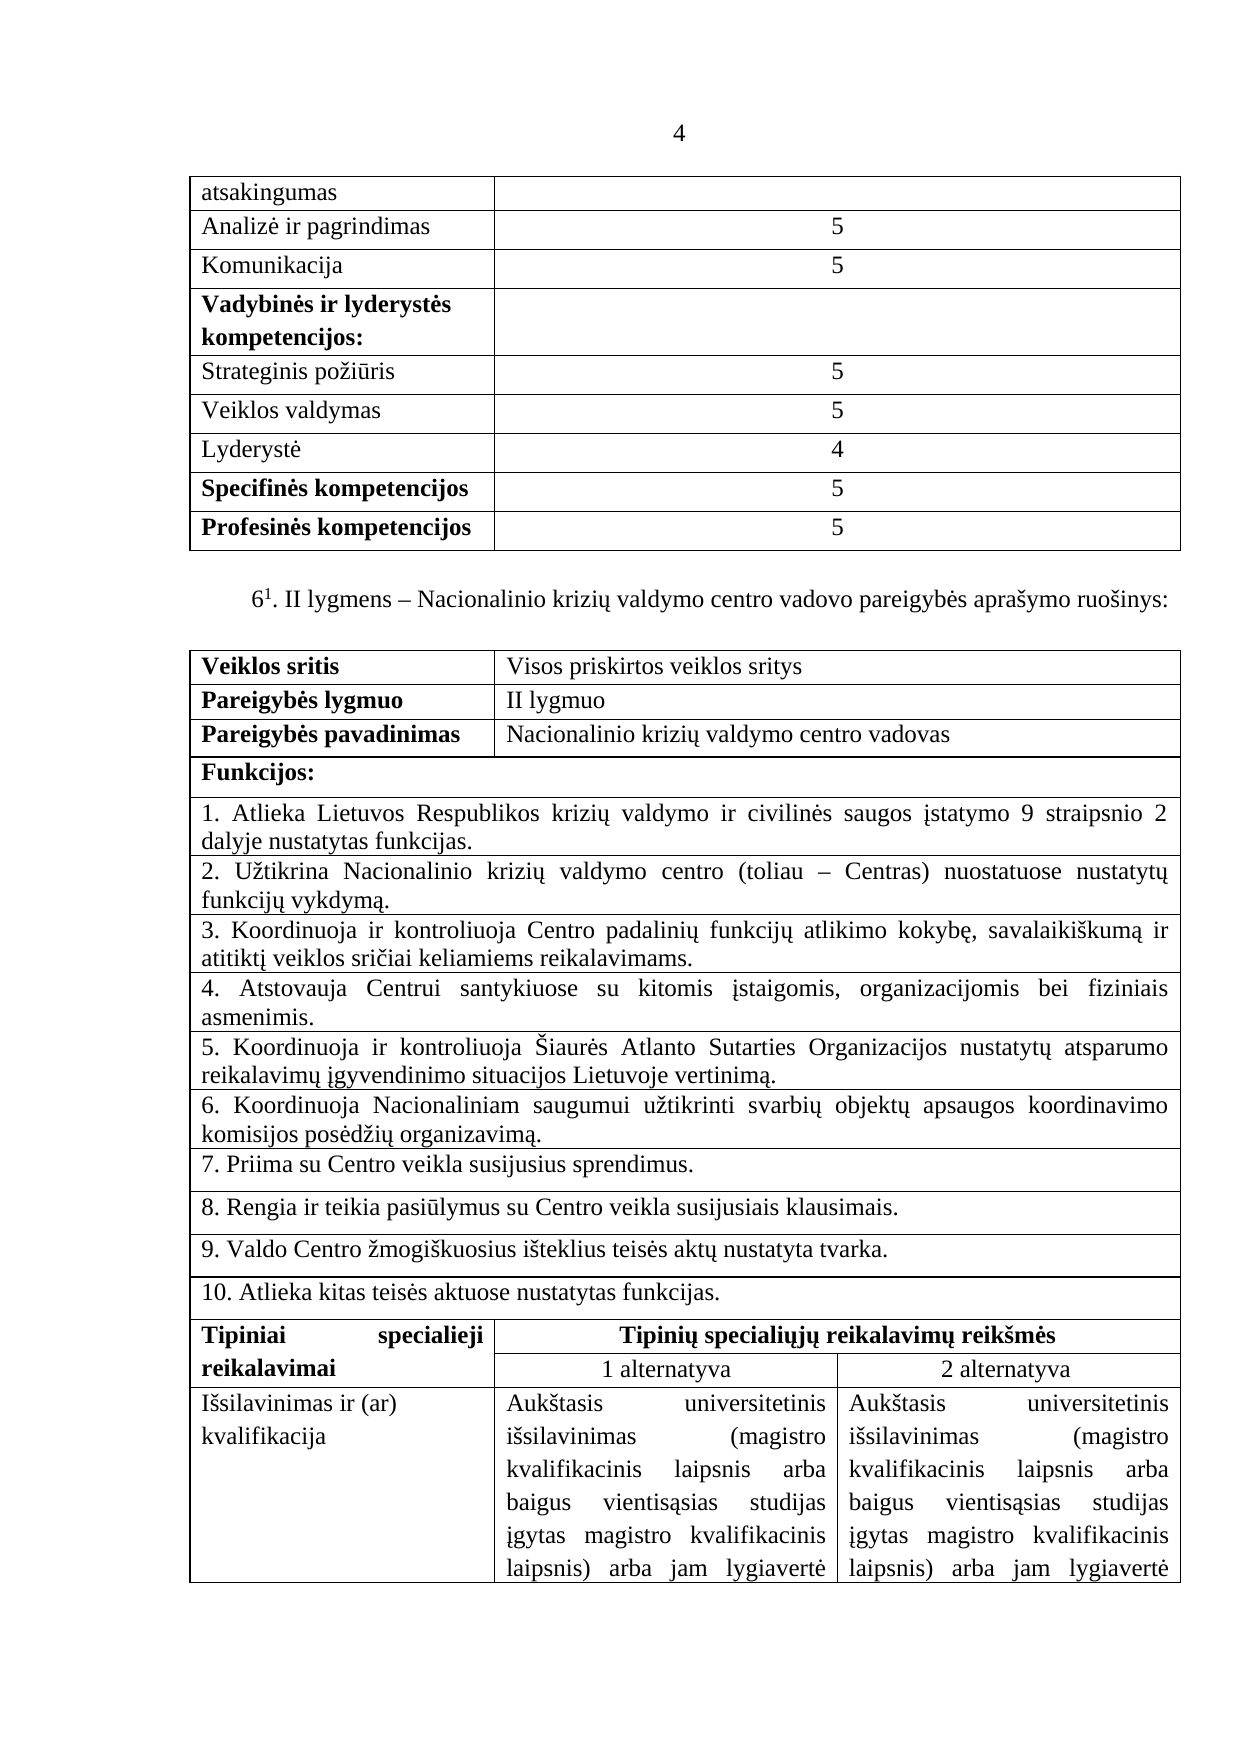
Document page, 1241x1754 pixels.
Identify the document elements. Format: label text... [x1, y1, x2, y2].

table_cell Profesinės kompetencijos [191, 512, 494, 550]
table_cell 10. Atlieka kitas teisės aktuose nustatytas funkcijas. [191, 1278, 1180, 1319]
table_cell atsakingumas [191, 177, 494, 210]
table_cell 5. Koordinuoja ir kontroliuoja Šiaurės Atlanto Sutarties Organizacijos nustatytų atsparumo reikalavimų įgyvendinimo situacijos Lietuvoje vertinimą. [191, 1032, 1180, 1089]
table_cell 6. Koordinuoja Nacionaliniam saugumui užtikrinti svarbių objektų apsaugos koordinavimo komisijos posėdžių organizavimą. [191, 1090, 1180, 1148]
table_cell 1. Atlieka Lietuvos Respublikos krizių valdymo ir civilinės saugos įstatymo 9 straipsnio 2 dalyje nustatytas funkcijas. [191, 798, 1180, 855]
table_cell Tipiniai specialieji reikalavimai [191, 1320, 494, 1387]
table_cell Aukštasis universitetinis išsilavinimas (magistro kvalifikacinis laipsnis arba baigus vientisąsias studijas įgytas magistro kvalifikacinis laipsnis) arba jam lygiavertė [495, 1388, 837, 1582]
table_cell 3. Koordinuoja ir kontroliuoja Centro padalinių funkcijų atlikimo kokybę, savalaikiškumą ir atitiktį veiklos sričiai keliamiems reikalavimams. [191, 915, 1180, 972]
table_cell 5 [495, 473, 1180, 511]
table_cell 5 [495, 211, 1180, 249]
table_cell Pareigybės pavadinimas [191, 720, 494, 756]
table_cell [495, 289, 1180, 355]
table_cell 5 [495, 250, 1180, 288]
table_header Visos priskirtos veiklos sritys [495, 651, 1180, 684]
table_cell 5 [495, 356, 1180, 394]
table_cell Specifinės kompetencijos [191, 473, 494, 511]
table_cell Vadybinės ir lyderystės kompetencijos: [191, 289, 494, 355]
table_cell 4 [495, 434, 1180, 472]
table_cell Pareigybės lygmuo [191, 685, 494, 718]
table_cell 5 [495, 512, 1180, 550]
table_cell Strateginis požiūris [191, 356, 494, 394]
table_cell Komunikacija [191, 250, 494, 288]
table_cell 7. Priima su Centro veikla susijusius sprendimus. [191, 1149, 1180, 1191]
table_cell Analizė ir pagrindimas [191, 211, 494, 249]
table_cell 1 alternatyva [495, 1354, 837, 1387]
text 61. II lygmens – Nacionalinio krizių valdymo centro vadovo pareigybės aprašymo ruošinys: [177, 584, 1181, 613]
table_cell 4. Atstovauja Centrui santykiuose su kitomis įstaigomis, organizacijomis bei fiziniais asmenimis. [191, 973, 1180, 1031]
table_cell Veiklos valdymas [191, 395, 494, 433]
table_cell 5 [495, 395, 1180, 433]
table_cell Lyderystė [191, 434, 494, 472]
table_cell II lygmuo [495, 685, 1180, 718]
table_cell Aukštasis universitetinis išsilavinimas (magistro kvalifikacinis laipsnis arba baigus vientisąsias studijas įgytas magistro kvalifikacinis laipsnis) arba jam lygiavertė [838, 1388, 1180, 1582]
table_cell 9. Valdo Centro žmogiškuosius išteklius teisės aktų nustatyta tvarka. [191, 1235, 1180, 1276]
table_header Veiklos sritis [191, 651, 494, 684]
table_cell Funkcijos: [191, 758, 1180, 797]
table_cell 8. Rengia ir teikia pasiūlymus su Centro veikla susijusiais klausimais. [191, 1192, 1180, 1233]
table_cell Nacionalinio krizių valdymo centro vadovas [495, 720, 1180, 756]
table_cell 2 alternatyva [838, 1354, 1180, 1387]
table_cell 2. Užtikrina Nacionalinio krizių valdymo centro (toliau – Centras) nuostatuose nustatytų funkcijų vykdymą. [191, 856, 1180, 914]
table_cell Išsilavinimas ir (ar) kvalifikacija [191, 1388, 494, 1582]
table_cell [495, 177, 1180, 210]
table_cell Tipinių specialiųjų reikalavimų reikšmės [495, 1320, 1180, 1353]
